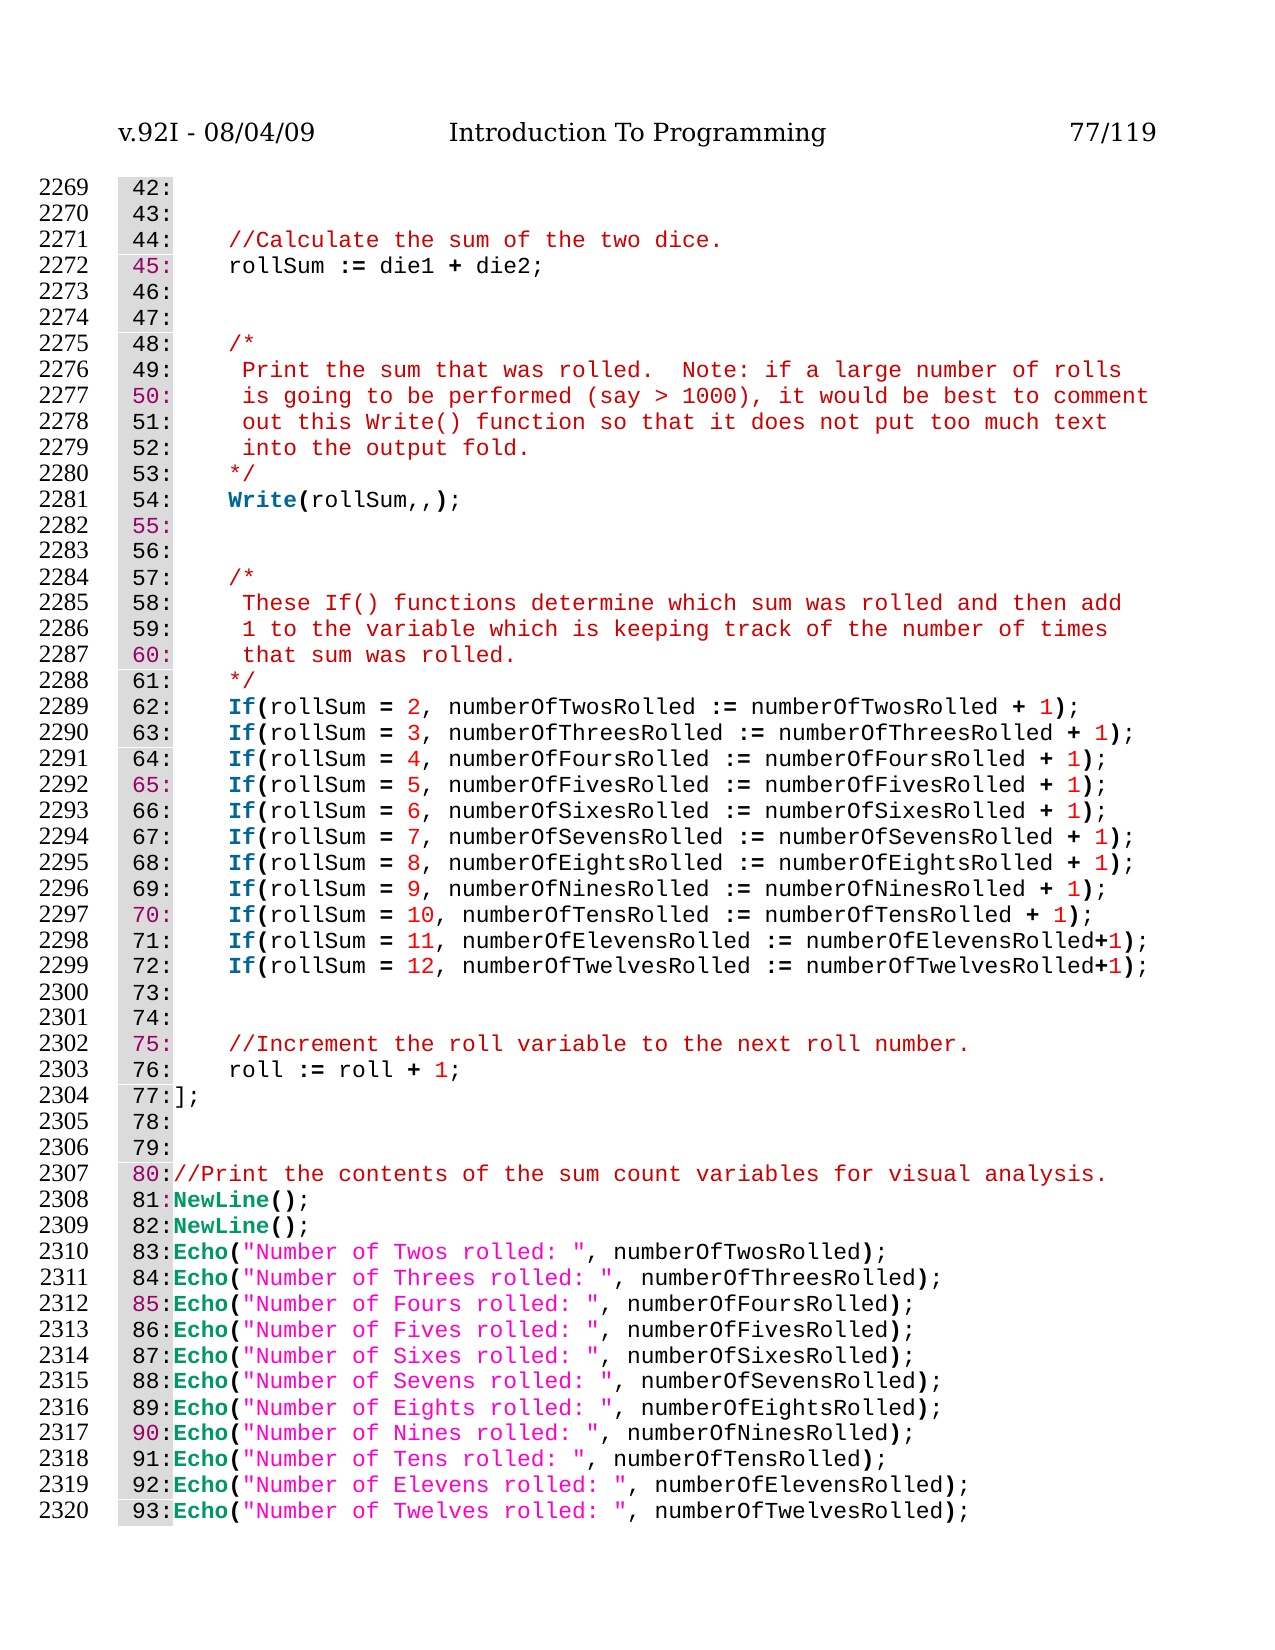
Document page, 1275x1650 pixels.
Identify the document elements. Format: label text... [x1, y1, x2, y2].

text 81:NewLine(); [118, 1188, 1157, 1214]
text 50: is going to be performed (say > 1000), it would be best to comment [118, 384, 1157, 410]
text 78: [118, 1111, 1157, 1136]
text 87:Echo("Number of Sixes rolled: ", numberOfSixesRolled); [118, 1344, 1157, 1370]
text 91:Echo("Number of Tens rolled: ", numberOfTensRolled); [118, 1448, 1157, 1474]
text 89:Echo("Number of Eights rolled: ", numberOfEightsRolled); [118, 1396, 1157, 1422]
text 54: Write(rollSum,,); [118, 488, 1157, 514]
text 71: If(rollSum = 11, numberOfElevensRolled := numberOfElevensRolled+1); [118, 929, 1157, 955]
text 56: [118, 540, 1157, 566]
text 58: These If() functions determine which sum was rolled and then add [118, 592, 1157, 618]
text 53: */ [118, 462, 1157, 488]
text 84:Echo("Number of Threes rolled: ", numberOfThreesRolled); [118, 1266, 1157, 1292]
text 88:Echo("Number of Sevens rolled: ", numberOfSevensRolled); [118, 1370, 1157, 1396]
text 69: If(rollSum = 9, numberOfNinesRolled := numberOfNinesRolled + 1); [118, 877, 1157, 903]
text 75: //Increment the roll variable to the next roll number. [118, 1033, 1157, 1059]
text 55: [118, 514, 1157, 540]
text 66: If(rollSum = 6, numberOfSixesRolled := numberOfSixesRolled + 1); [118, 799, 1157, 825]
text 52: into the output fold. [118, 436, 1157, 462]
text 47: [118, 306, 1157, 332]
text 82:NewLine(); [118, 1214, 1157, 1240]
text 60: that sum was rolled. [118, 644, 1157, 669]
text 61: */ [118, 669, 1157, 696]
text 64: If(rollSum = 4, numberOfFoursRolled := numberOfFoursRolled + 1); [118, 747, 1157, 773]
text 43: [118, 203, 1157, 229]
text 86:Echo("Number of Fives rolled: ", numberOfFivesRolled); [118, 1318, 1157, 1344]
text 51: out this Write() function so that it does not put too much text [118, 410, 1157, 436]
text 59: 1 to the variable which is keeping track of the number of times [118, 618, 1157, 644]
text 79: [118, 1136, 1157, 1162]
text 44: //Calculate the sum of the two dice. [118, 229, 1157, 254]
text 74: [118, 1007, 1157, 1033]
text 85:Echo("Number of Fours rolled: ", numberOfFoursRolled); [118, 1292, 1157, 1318]
text 83:Echo("Number of Twos rolled: ", numberOfTwosRolled); [118, 1240, 1157, 1266]
text 48: /* [118, 332, 1157, 358]
text 72: If(rollSum = 12, numberOfTwelvesRolled := numberOfTwelvesRolled+1); [118, 955, 1157, 981]
text 80://Print the contents of the sum count variables for visual analysis. [118, 1162, 1157, 1188]
text 67: If(rollSum = 7, numberOfSevensRolled := numberOfSevensRolled + 1); [118, 825, 1157, 851]
text 70: If(rollSum = 10, numberOfTensRolled := numberOfTensRolled + 1); [118, 903, 1157, 929]
text 92:Echo("Number of Elevens rolled: ", numberOfElevensRolled); [118, 1474, 1157, 1499]
text 57: /* [118, 566, 1157, 592]
text 62: If(rollSum = 2, numberOfTwosRolled := numberOfTwosRolled + 1); [118, 696, 1157, 721]
text 45: rollSum := die1 + die2; [118, 254, 1157, 281]
text 46: [118, 281, 1157, 306]
text 49: Print the sum that was rolled. Note: if a large number of rolls [118, 358, 1157, 384]
text 77:]; [118, 1084, 1157, 1111]
text 63: If(rollSum = 3, numberOfThreesRolled := numberOfThreesRolled + 1); [118, 721, 1157, 747]
text 76: roll := roll + 1; [118, 1059, 1157, 1084]
text 68: If(rollSum = 8, numberOfEightsRolled := numberOfEightsRolled + 1); [118, 851, 1157, 877]
text 90:Echo("Number of Nines rolled: ", numberOfNinesRolled); [118, 1422, 1157, 1448]
text 65: If(rollSum = 5, numberOfFivesRolled := numberOfFivesRolled + 1); [118, 773, 1157, 799]
text 42: [118, 177, 1157, 203]
text 73: [118, 981, 1157, 1007]
text 93:Echo("Number of Twelves rolled: ", numberOfTwelvesRolled); [118, 1499, 1157, 1526]
